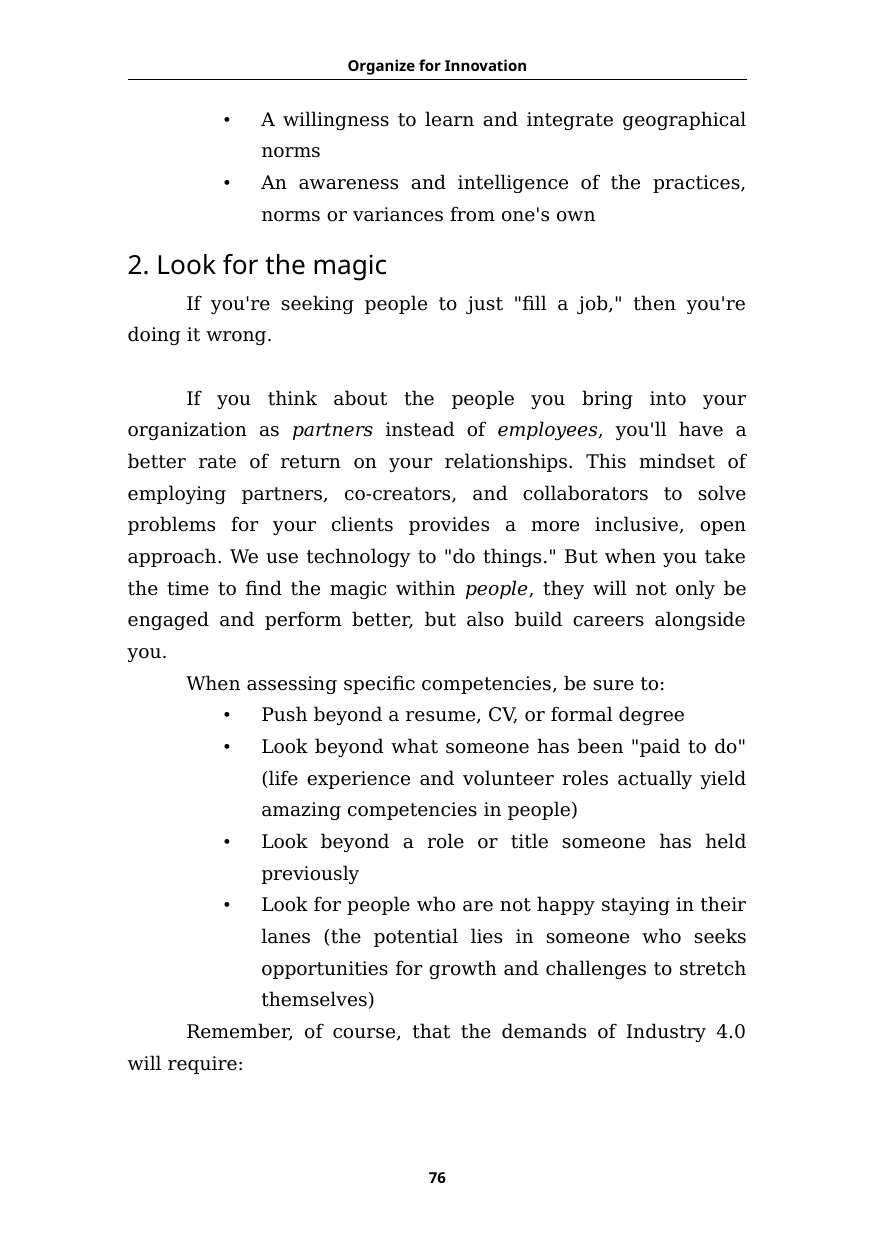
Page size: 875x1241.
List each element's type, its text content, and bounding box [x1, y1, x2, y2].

list Look beyond what someone has been "paid to do" (life experience and volunteer roles actually yield amazing competencies in people) [223, 736, 747, 821]
list A willingness to learn and integrate geographical norms [223, 109, 747, 162]
list An awareness and intelligence of the practices, norms or variances from one's own [223, 172, 747, 226]
text When assessing specific competencies, be sure to: [127, 673, 747, 695]
subtitle 2. Look for the magic [127, 250, 747, 280]
text Remember, of course, that the demands of Industry 4.0 will require: [127, 1021, 747, 1075]
list Look beyond a role or title someone has held previously [223, 831, 747, 885]
text If you're seeking people to just "fill a job," then you're doing it wrong. [127, 293, 747, 346]
text If you think about the people you bring into your organization as partners instead of employees, you'll have a better rate of return on your relationships. This mindset of employing partners, co-creators, and collaborators to solve problems for your clients provides a more inclusive, open approach. We use technology to "do things." But when you take the time to find the magic within people, they will not only be engaged and perform better, but also build careers alongside you. [127, 388, 747, 663]
list Push beyond a resume, CV, or formal degree [223, 704, 747, 726]
list Look for people who are not happy staying in their lanes (the potential lies in someone who seeks opportunities for growth and challenges to stretch themselves) [223, 894, 747, 1011]
